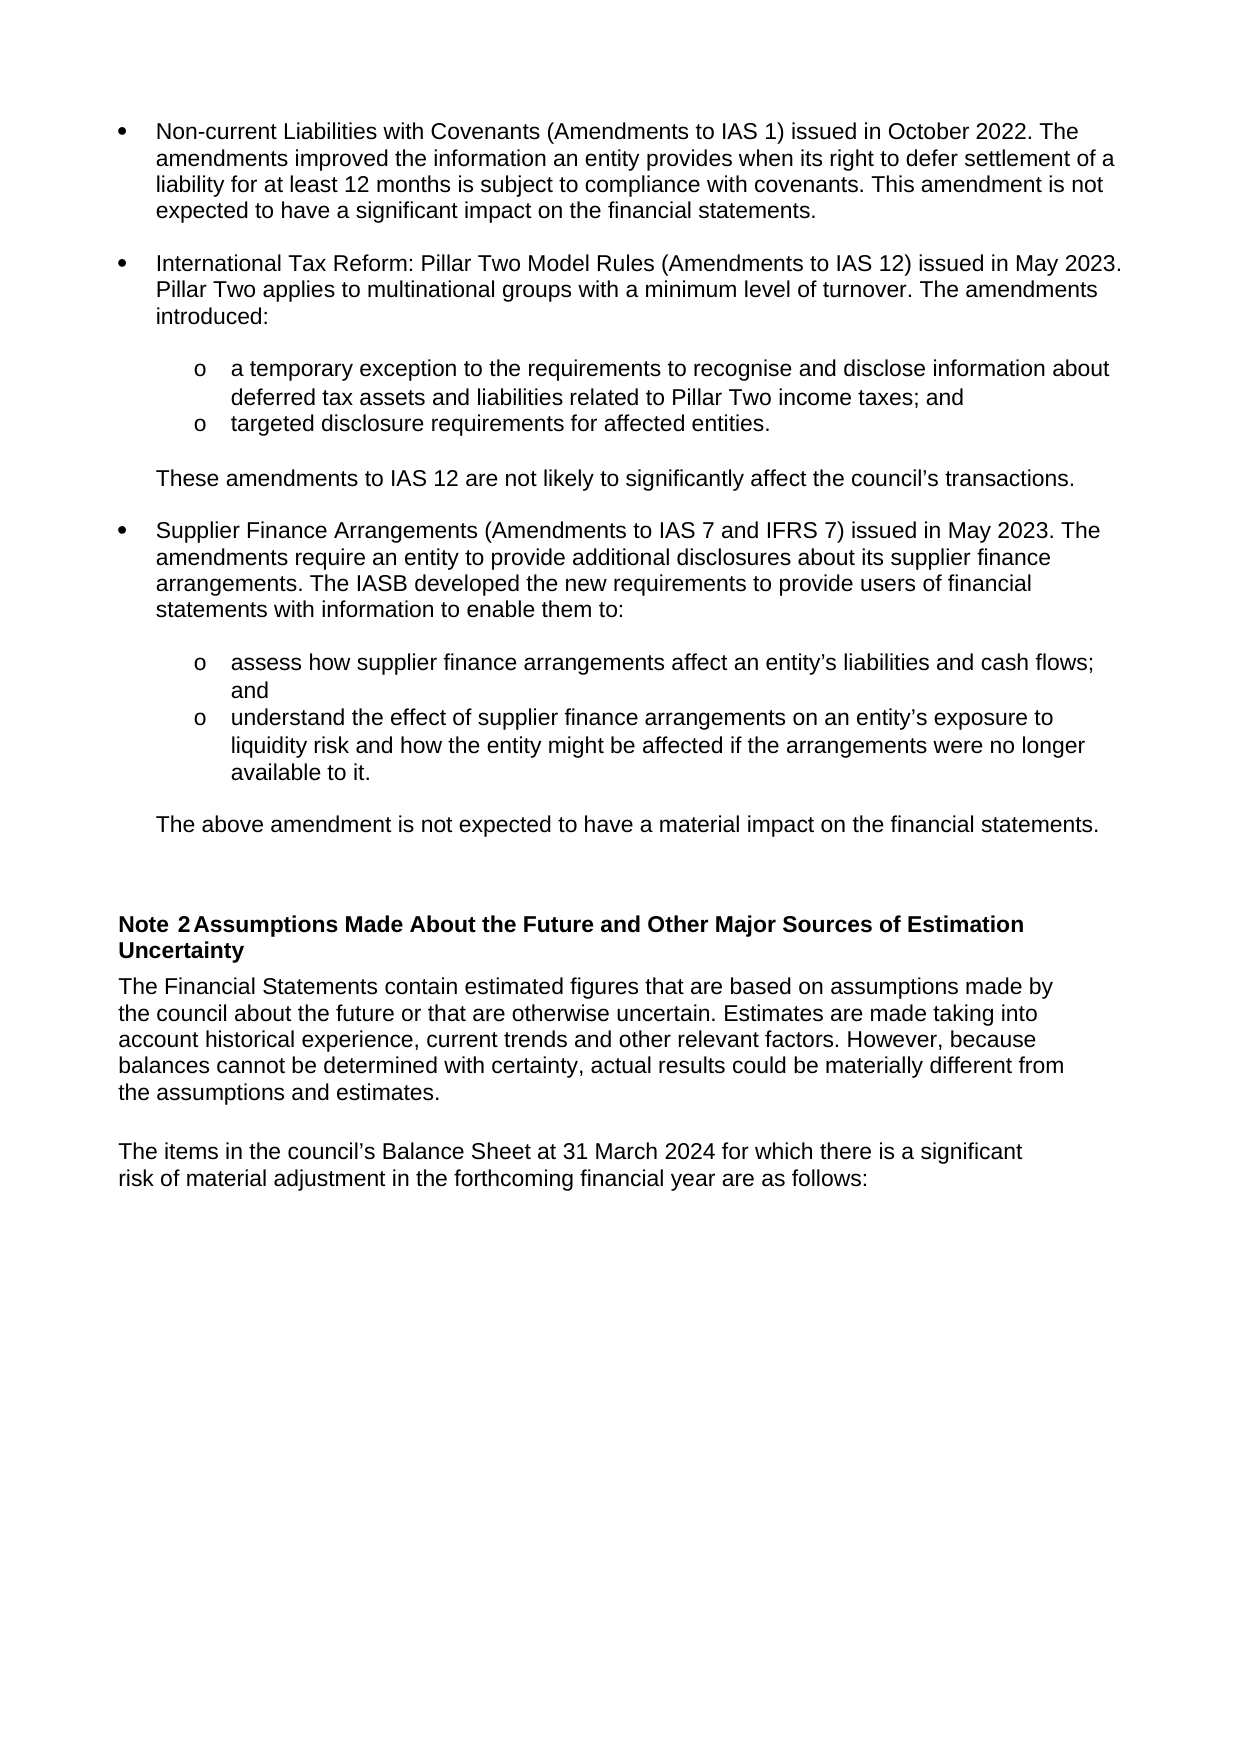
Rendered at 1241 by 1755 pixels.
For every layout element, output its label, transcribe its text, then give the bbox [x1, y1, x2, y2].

list targeted disclosure requirements for affected entities. [193, 410, 1122, 438]
list assess how supplier finance arrangements affect an entity’s liabilities and cash flows; and [193, 649, 1122, 704]
list understand the effect of supplier finance arrangements on an entity’s exposure to liquidity risk and how the entity might be affected if the arrangements were no longer available to it. [193, 704, 1122, 785]
subtitle Note 2 Assumptions Made About the Future and Other Major Sources of Estimation Uncertainty [118, 911, 1122, 964]
list Supplier Finance Arrangements (Amendments to IAS 7 and IFRS 7) issued in May 2023. The amendments require an entity to provide additional disclosures about its supplier finance arrangements. The IASB developed the new requirements to provide users of financial statements with information to enable them to: [118, 517, 1122, 623]
text The items in the council’s Balance Sheet at 31 March 2024 for which there is a significant risk of material adjustment in the forthcoming financial year are as follows: [118, 1138, 1056, 1191]
list International Tax Reform: Pillar Two Model Rules (Amendments to IAS 12) issued in May 2023. Pillar Two applies to multinational groups with a minimum level of turnover. The amendments introduced: [118, 250, 1122, 329]
text These amendments to IAS 12 are not likely to significantly affect the council’s transactions. [156, 465, 1122, 491]
list Non-current Liabilities with Covenants (Amendments to IAS 1) issued in October 2022. The amendments improved the information an entity provides when its right to defer settlement of a liability for at least 12 months is subject to compliance with covenants. This amendment is not expected to have a significant impact on the financial statements. [118, 118, 1122, 223]
text The Financial Statements contain estimated figures that are based on assumptions made by the council about the future or that are otherwise uncertain. Estimates are made taking into account historical experience, current trends and other relevant factors. However, because balances cannot be determined with certainty, actual results could be materially different from the assumptions and estimates. [118, 973, 1076, 1105]
list The above amendment is not expected to have a material impact on the financial statements. [156, 811, 1122, 838]
list a temporary exception to the requirements to recognise and disclose information about deferred tax assets and liabilities related to Pillar Two income taxes; and [193, 355, 1122, 410]
